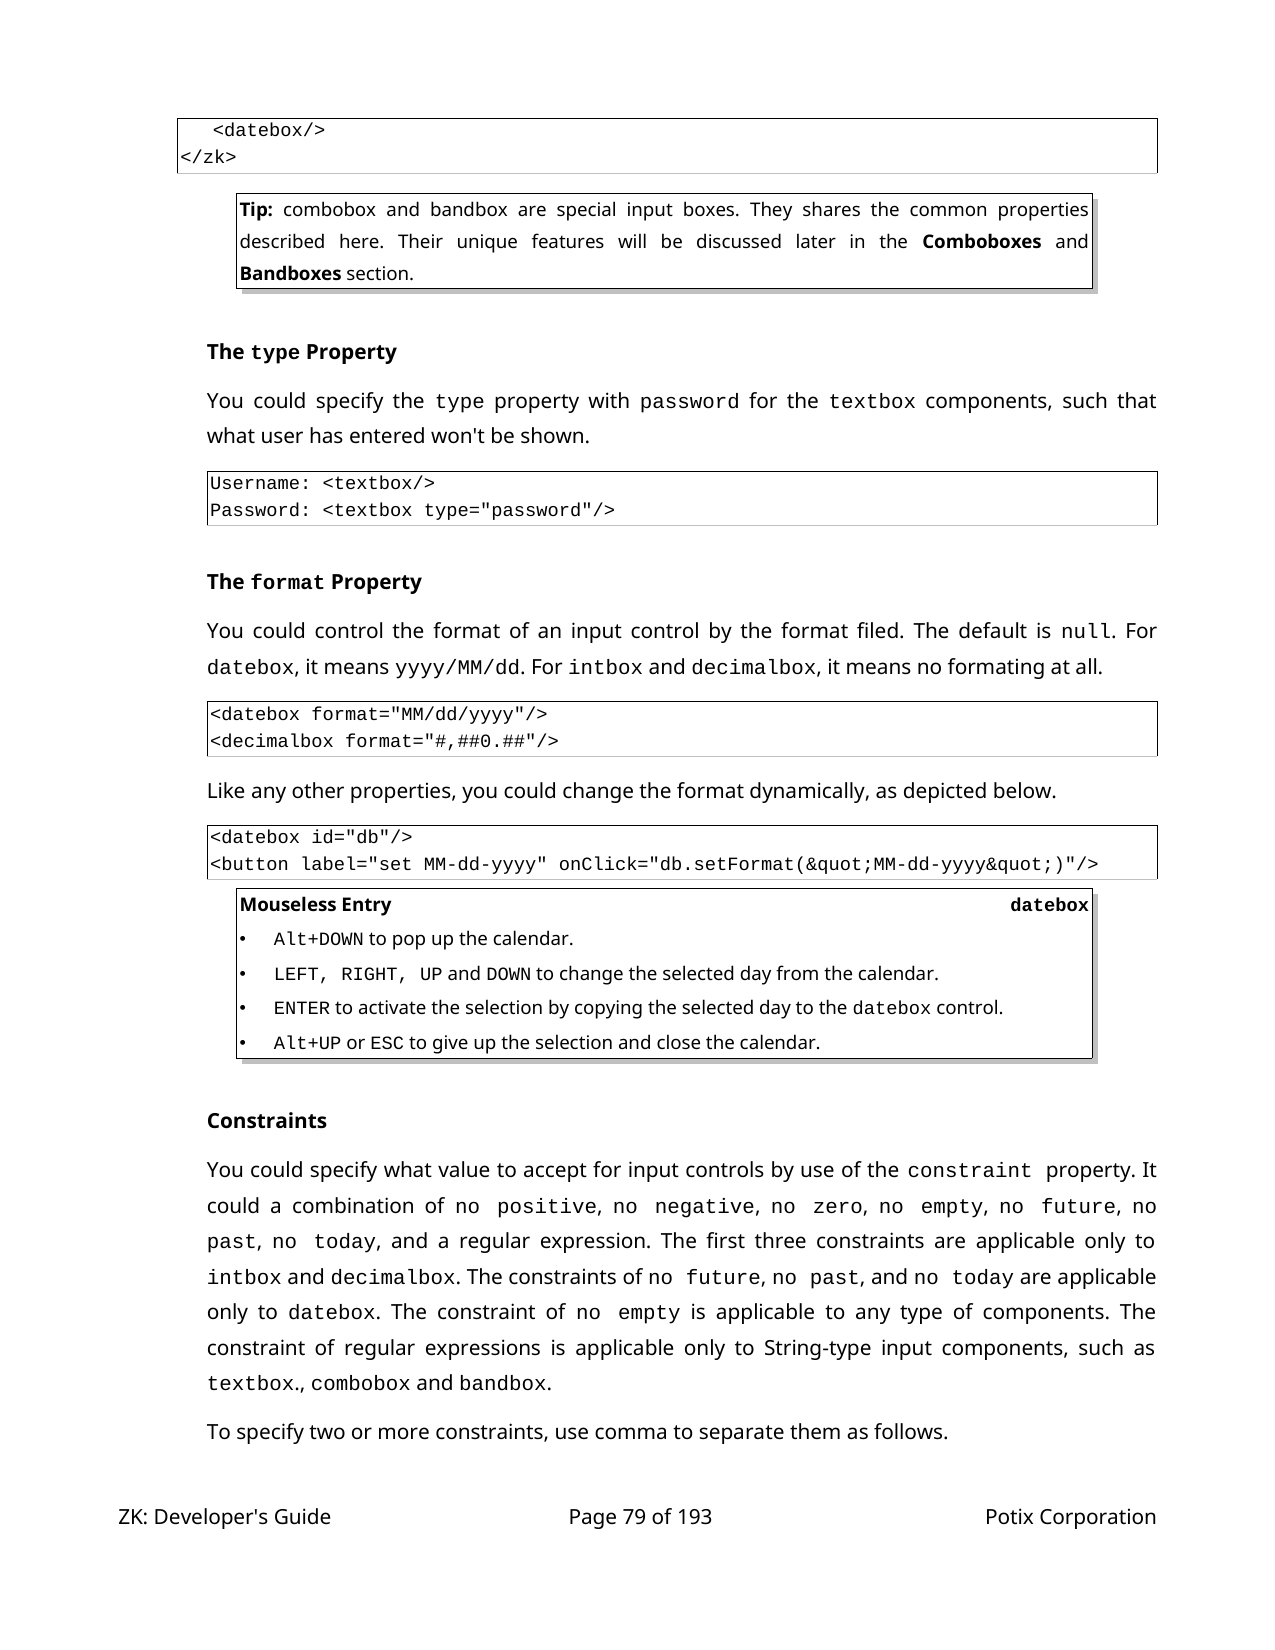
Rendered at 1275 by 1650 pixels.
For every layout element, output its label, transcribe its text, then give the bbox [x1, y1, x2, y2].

list Alt+UP or ESC to give up the selection and close the calendar. [237, 1026, 1092, 1058]
text Like any other properties, you could change the format dynamically, as depicted below. [207, 776, 1157, 805]
text Username: <textbox/> [208, 472, 1157, 495]
text Password: <textbox type="password"/> [208, 498, 1157, 525]
text </zk> [178, 145, 1157, 173]
text <datebox id="db"/> <button label="set MM-dd-yyyy" onClick="db.setFormat(&quot;MM-dd-yyyy&quot;)"/> [208, 826, 1157, 879]
text <datebox/> [178, 119, 1157, 142]
text You could specify what value to accept for input controls by use of the constraint property. It could a combination of no positive, no negative, no zero, no empty, no future, no past, no today, and a regular expression. The first three constraints are applicable only to intbox and decimalbox. The constraints of no future, no past, and no today are applicable only to datebox. The constraint of no empty is applicable to any type of components. The constraint of regular expressions is applicable only to String-type input components, such as textbox., combobox and bandbox. [207, 1155, 1157, 1397]
text Tip: combobox and bandbox are special input boxes. They shares the common properties described here. Their unique features will be discussed later in the Comboboxes and Bandboxes section. [237, 194, 1092, 288]
list Alt+DOWN to pop up the calendar. [237, 923, 1092, 951]
subtitle The format Property [207, 567, 1157, 596]
text You could specify the type property with password for the textbox components, such that what user has entered won't be shown. [207, 386, 1157, 450]
list ENTER to activate the selection by copying the selected day to the datebox control. [237, 992, 1092, 1021]
list LEFT, RIGHT, UP and DOWN to change the selected day from the calendar. [237, 957, 1092, 986]
text <decimalbox format="#,##0.##"/> [208, 728, 1157, 756]
text To specify two or more constraints, use comma to separate them as follows. [207, 1417, 1157, 1446]
subtitle The type Property [207, 337, 1157, 366]
text You could control the format of an input control by the format filed. The default is null. For datebox, it means yyyy/MM/dd. For intbox and decimalbox, it means no formating at all. [207, 617, 1157, 681]
text <datebox format="MM/dd/yyyy"/> [208, 702, 1157, 726]
subtitle Constraints [207, 1107, 1157, 1135]
text Mouseless Entry datebox [237, 889, 1092, 917]
